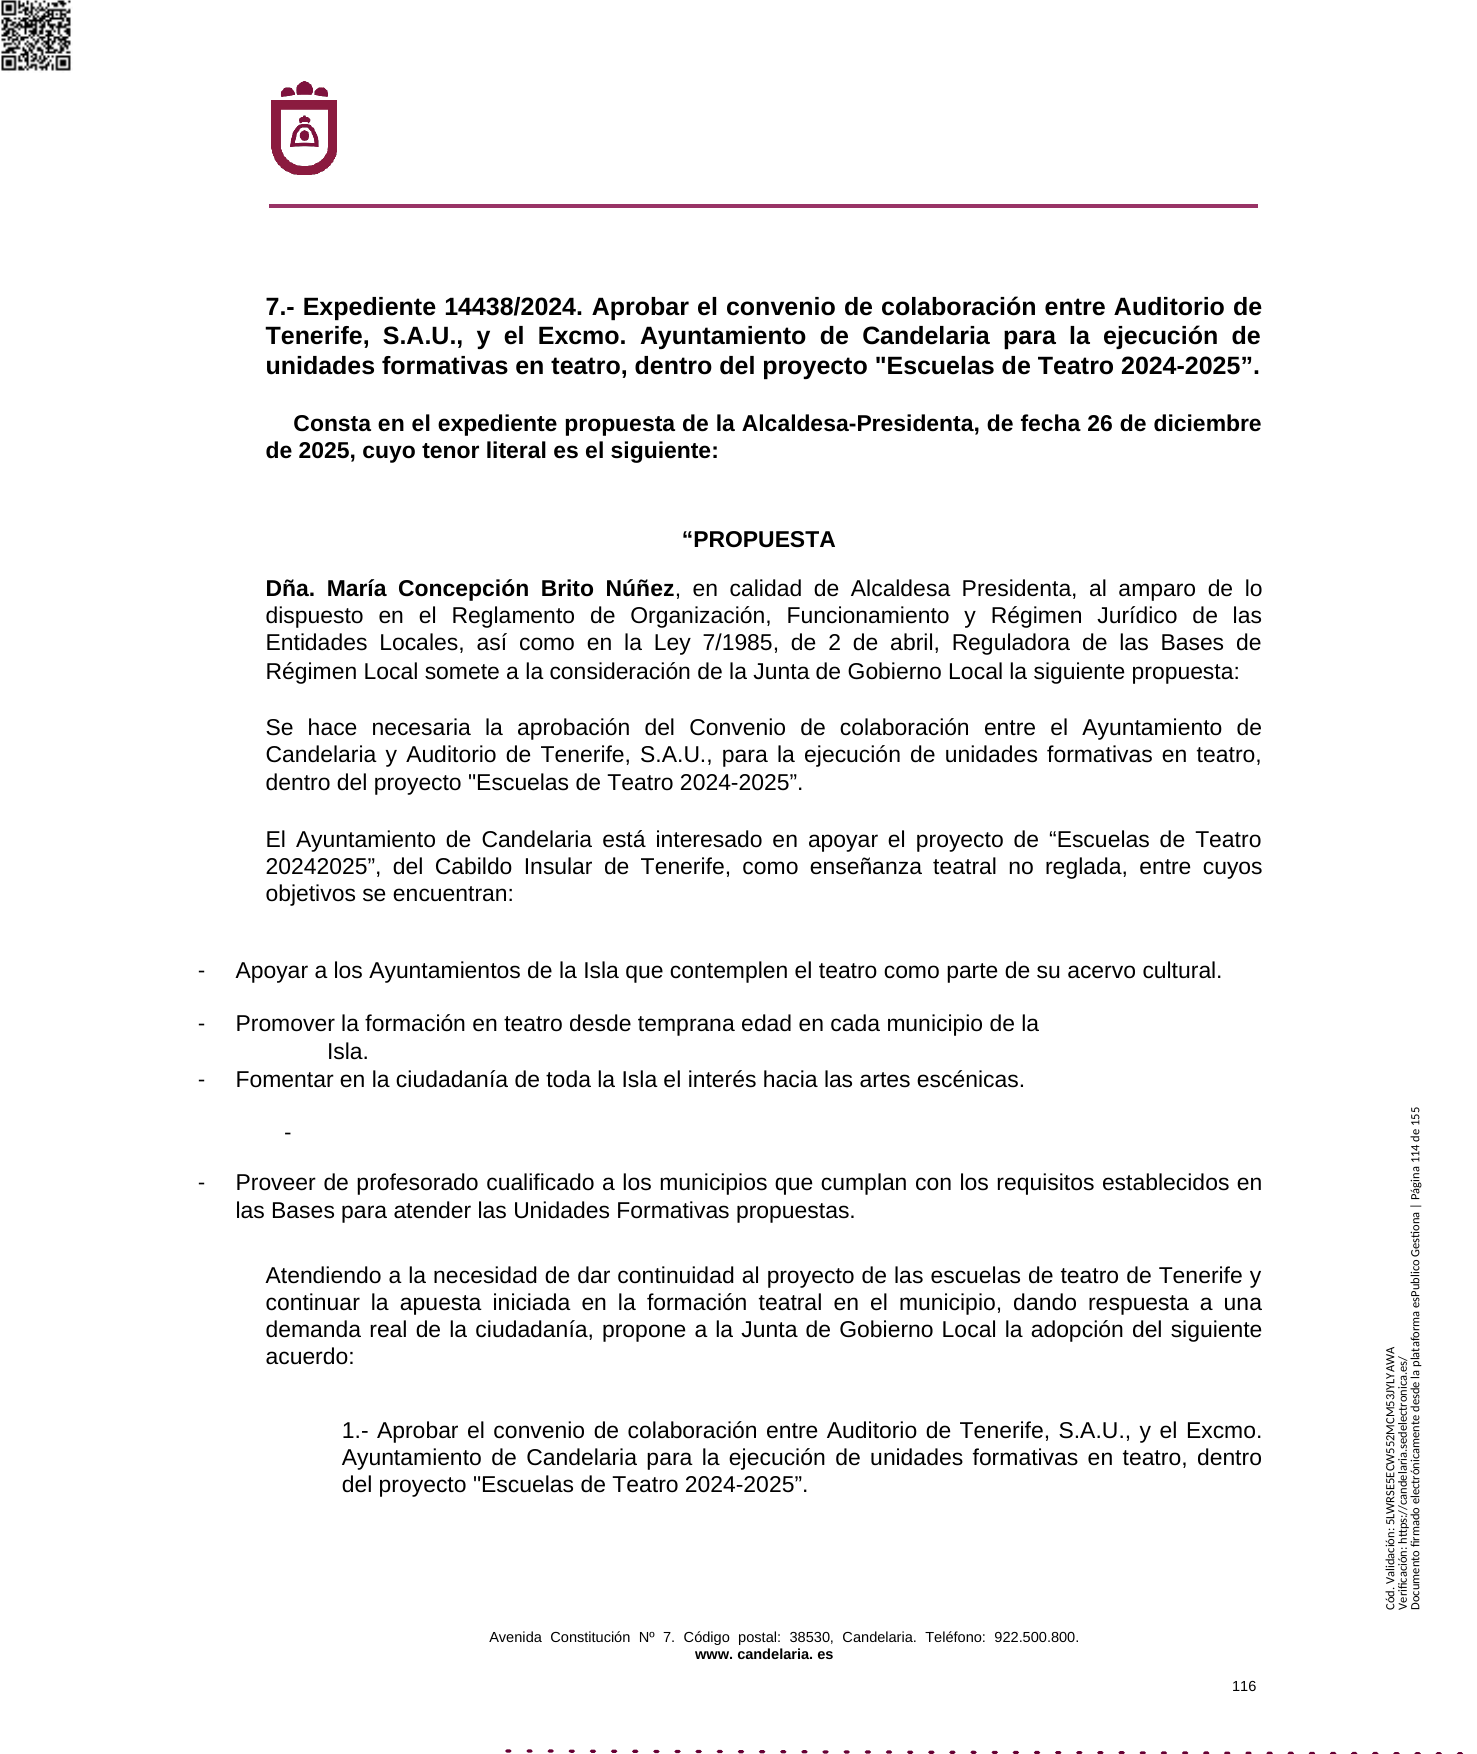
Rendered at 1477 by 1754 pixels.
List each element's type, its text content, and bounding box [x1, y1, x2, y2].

text Dña. María Concepción Brito Núñez, en calidad de Alcaldesa Presidenta, al amparo de lo dispuesto en el Reglamento de Organización, Funcionamiento y Régimen Jurídico de las Entidades Locales, así como en la Ley 7/1985, de 2 de abril, Reguladora de las Bases de Régimen Local somete a la consideración de la Junta de Gobierno Local la siguiente propuesta: [265, 575, 1263, 685]
text Se hace necesaria la aprobación del Convenio de colaboración entre el Ayuntamiento de Candelaria y Auditorio de Tenerife, S.A.U., para la ejecución de unidades formativas en teatro, dentro del proyecto "Escuelas de Teatro 2024-2025”. [265, 714, 1263, 795]
text Atendiendo a la necesidad de dar continuidad al proyecto de las escuelas de teatro de Tenerife y continuar la apuesta iniciada en la formación teatral en el municipio, dando respuesta a una demanda real de la ciudadanía, propone a la Junta de Gobierno Local la adopción del siguiente acuerdo: [265, 1262, 1263, 1369]
list Fomentar en la ciudadanía de toda la Isla el interés hacia las artes escénicas. [198, 1066, 1263, 1094]
list Proveer de profesorado cualificado a los municipios que cumplan con los requisitos establecidos en las Bases para atender las Unidades Formativas propuestas. [198, 1168, 1263, 1223]
text 1.- Aprobar el convenio de colaboración entre Auditorio de Tenerife, S.A.U., y el Excmo. Ayuntamiento de Candelaria para la ejecución de unidades formativas en teatro, dentro del proyecto "Escuelas de Teatro 2024-2025”. [342, 1417, 1263, 1498]
list Apoyar a los Ayuntamientos de la Isla que contemplen el teatro como parte de su acervo cultural. [198, 956, 1263, 984]
text 7.- Expediente 14438/2024. Aprobar el convenio de colaboración entre Auditorio de Tenerife, S.A.U., y el Excmo. Ayuntamiento de Candelaria para la ejecución de unidades formativas en teatro, dentro del proyecto "Escuelas de Teatro 2024-2025”. [265, 292, 1263, 379]
subtitle “PROPUESTA [259, 524, 1264, 553]
text - [235, 1118, 1300, 1146]
text El Ayuntamiento de Candelaria está interesado en apoyar el proyecto de “Escuelas de Teatro 20242025”, del Cabildo Insular de Tenerife, como enseñanza teatral no reglada, entre cuyos objetivos se encuentran: [265, 826, 1263, 907]
list Promover la formación en teatro desde temprana edad en cada municipio de la [198, 1009, 1263, 1037]
text Consta en el expediente propuesta de la Alcaldesa-Presidenta, de fecha 26 de diciembre de 2025, cuyo tenor literal es el siguiente: [265, 410, 1264, 463]
text Isla. [327, 1038, 1263, 1064]
